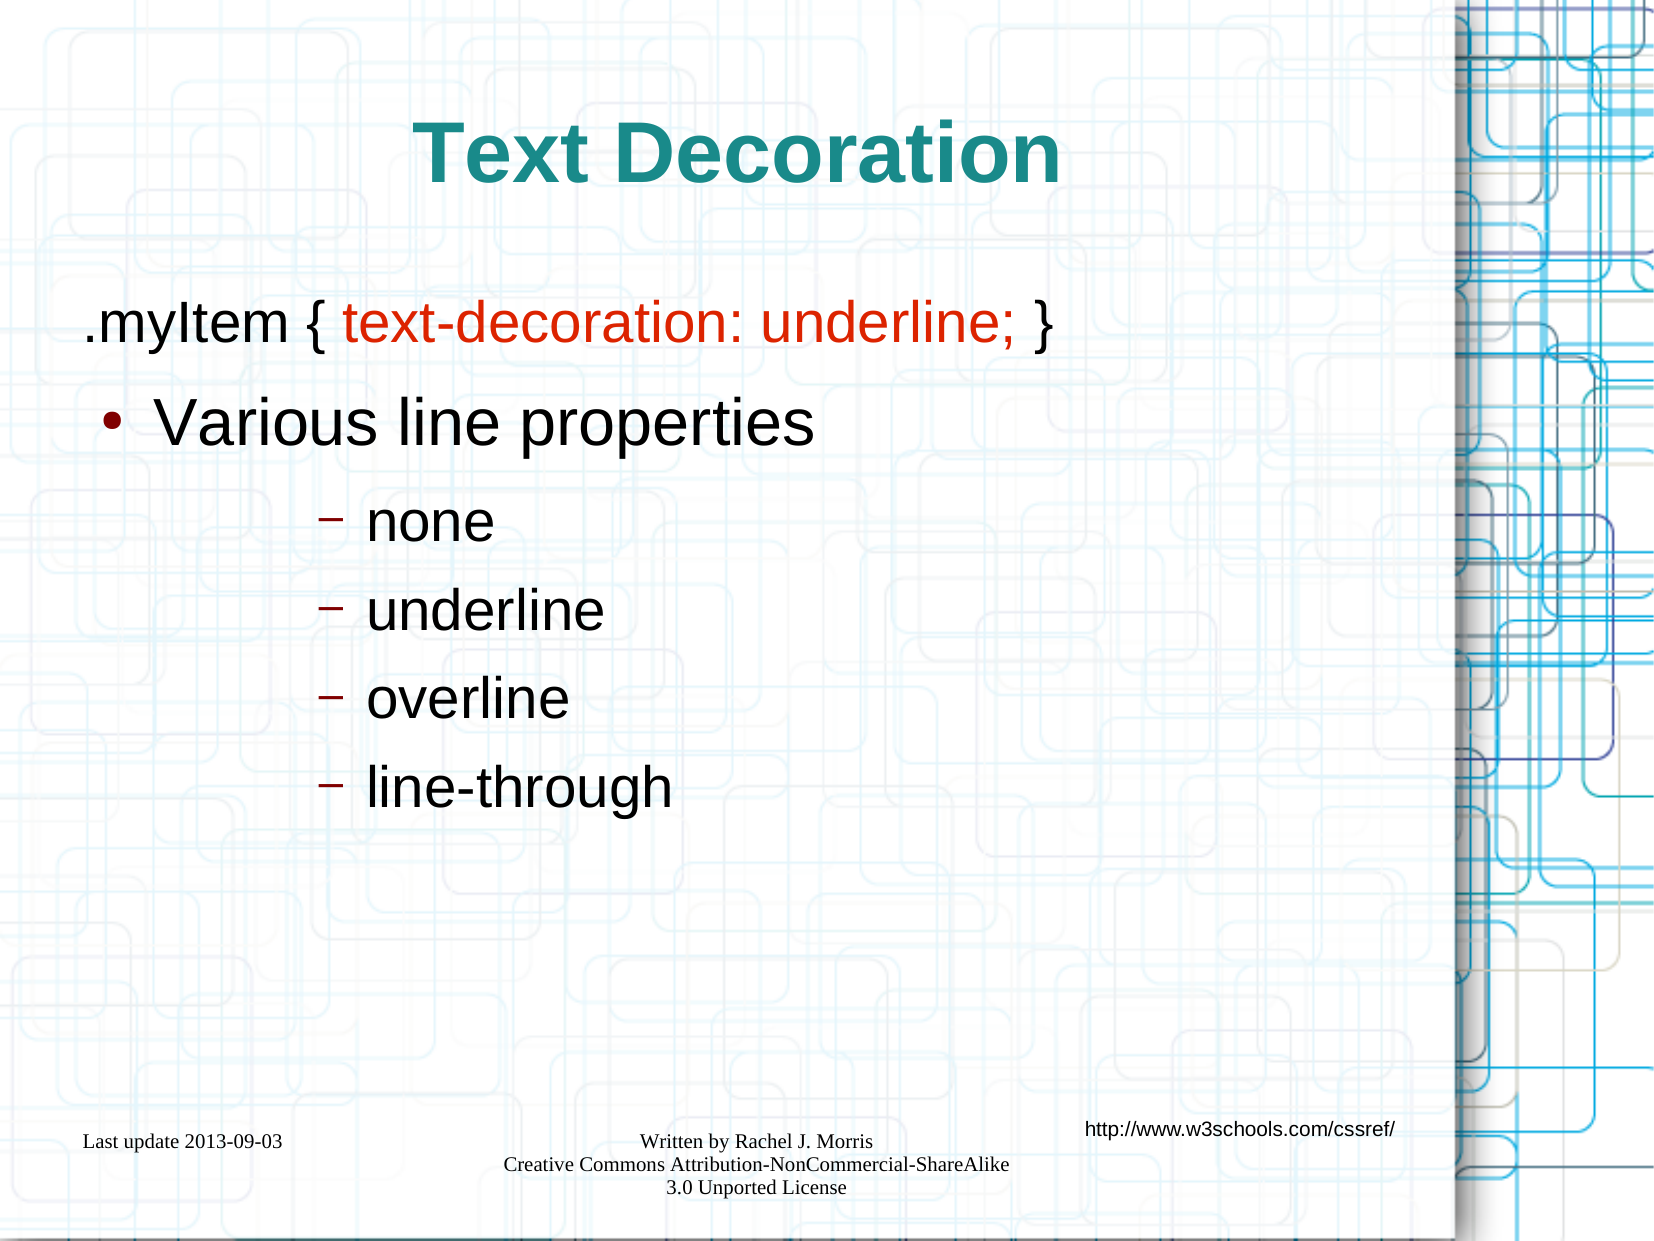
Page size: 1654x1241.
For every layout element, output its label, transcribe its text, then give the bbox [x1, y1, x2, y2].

text_box http://www.w3schools.com/cssref/ [1050, 1110, 1411, 1149]
picture [0, 0, 1654, 1241]
title Text Decoration [59, 49, 1418, 257]
list .myItem { text-decoration: underline; } Various line properties none underline overline line-through [82, 290, 1418, 1010]
